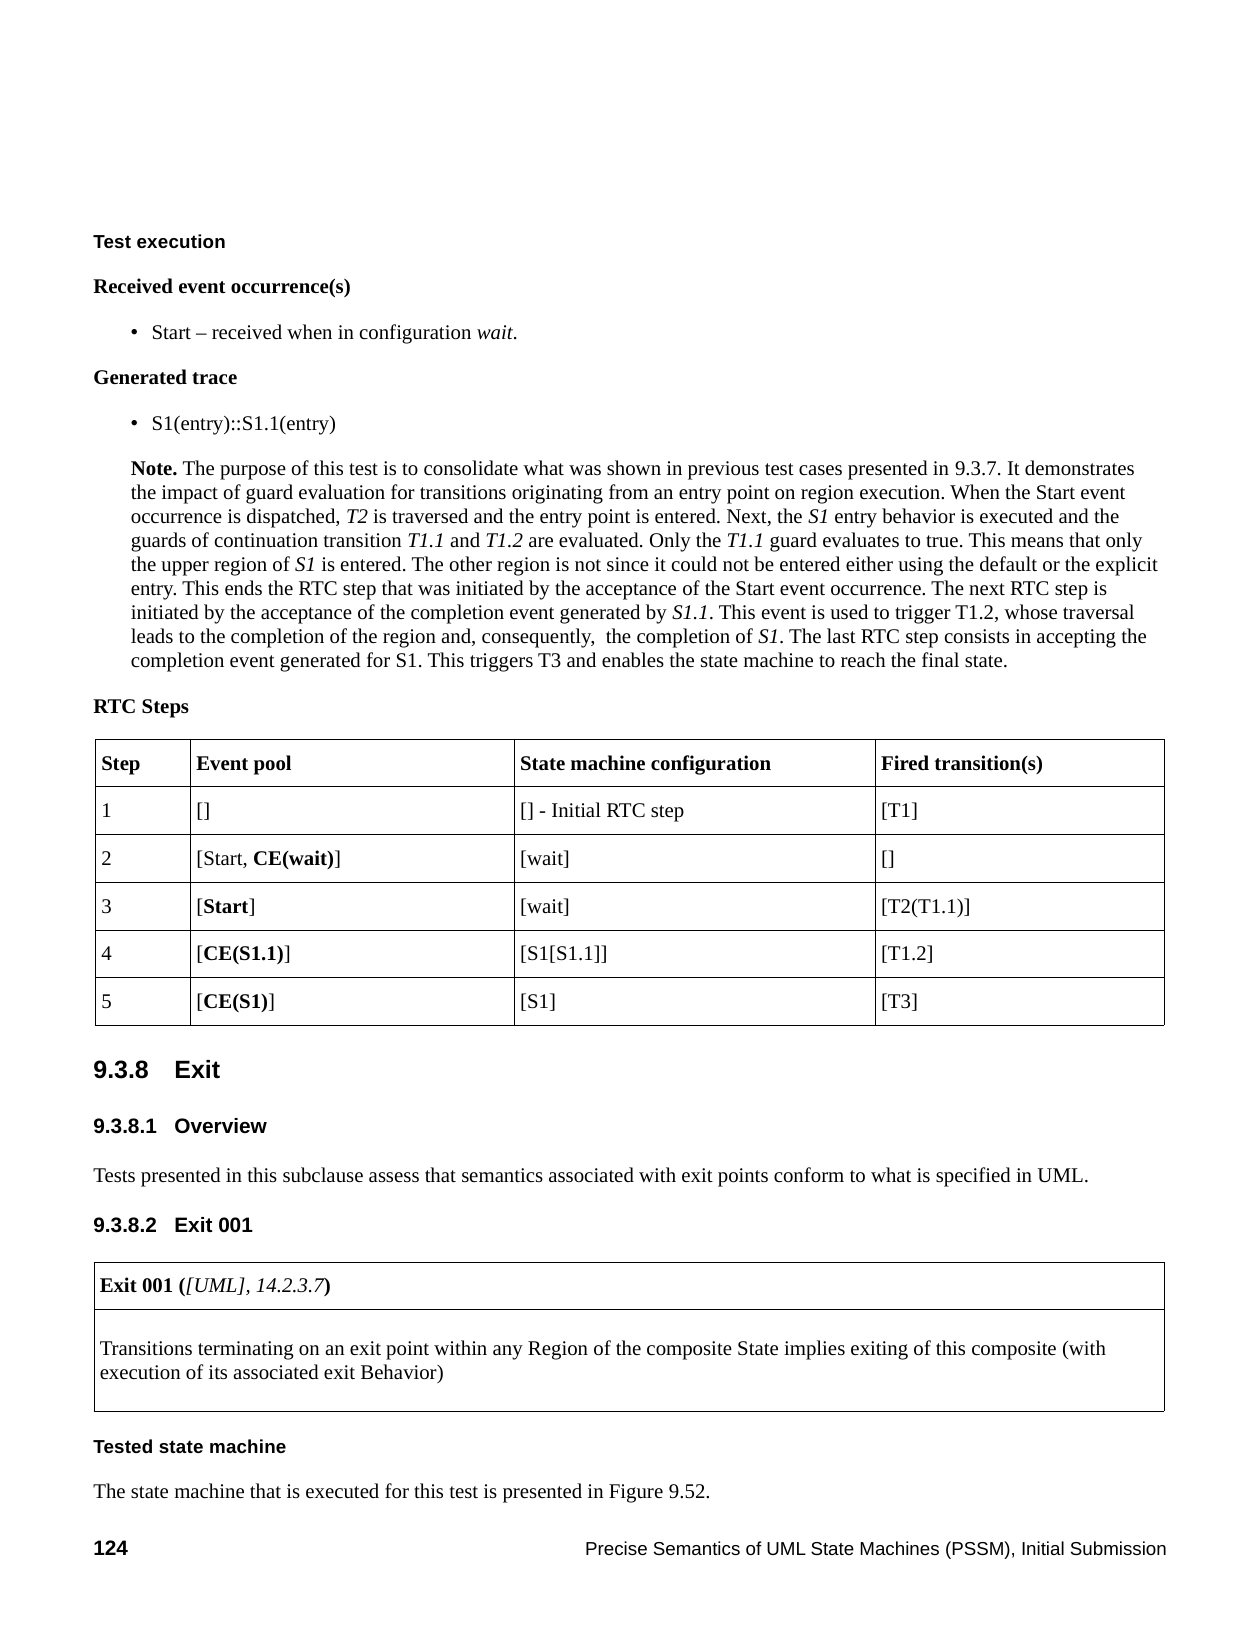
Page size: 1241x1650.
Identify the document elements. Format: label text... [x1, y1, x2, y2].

table_cell [CE(S1)] [191, 978, 514, 1025]
table_header Event pool [191, 740, 514, 786]
subtitle Exit 001 [93, 1212, 1164, 1237]
table_cell [T2(T1.1)] [876, 883, 1164, 929]
table_cell [] [876, 835, 1164, 882]
list S1(entry)::S1.1(entry) [131, 410, 1164, 435]
table_cell [T3] [876, 978, 1164, 1025]
table_cell [wait] [515, 835, 875, 882]
table_header Fired transition(s) [876, 740, 1164, 786]
table_cell 2 [96, 835, 190, 882]
subtitle Test execution [93, 231, 1164, 253]
table_cell 1 [96, 787, 190, 834]
table_cell [T1.2] [876, 931, 1164, 977]
list Start – received when in configuration wait. [131, 319, 1164, 344]
subtitle Tested state machine [93, 1436, 1164, 1458]
table_cell 4 [96, 931, 190, 977]
table_cell Transitions terminating on an exit point within any Region of the composite State implies exiting of this composite (with execution of its associated exit Behavior) [95, 1310, 1164, 1411]
table_cell [] - Initial RTC step [515, 787, 875, 834]
table_header Exit 001 ([UML], 14.2.3.7) [95, 1263, 1164, 1309]
text The state machine that is executed for this test is presented in Figure 9.52. [93, 1479, 1164, 1503]
subtitle Exit [93, 1054, 1164, 1083]
subtitle Overview [93, 1112, 1164, 1137]
table_cell 3 [96, 883, 190, 929]
table_cell [wait] [515, 883, 875, 929]
table_cell [T1] [876, 787, 1164, 834]
text RTC Steps [93, 693, 1164, 718]
table_header Step [96, 740, 190, 786]
table_header State machine configuration [515, 740, 875, 786]
text Generated trace [93, 365, 1164, 389]
text Received event occurrence(s) [93, 274, 1164, 298]
table_cell 5 [96, 978, 190, 1025]
table_cell [Start] [191, 883, 514, 929]
table_cell [Start, CE(wait)] [191, 835, 514, 882]
table_cell [CE(S1.1)] [191, 931, 514, 977]
text Tests presented in this subclause assess that semantics associated with exit points conform to what is specified in UML. [93, 1162, 1164, 1187]
text Note. The purpose of this test is to consolidate what was shown in previous test cases presented in 9.3.7. It demonstrates the impact of guard evaluation for transitions originating from an entry point on region execution. When the Start event occurrence is dispatched, T2 is traversed and the entry point is entered. Next, the S1 entry behavior is executed and the guards of continuation transition T1.1 and T1.2 are evaluated. Only the T1.1 guard evaluates to true. This means that only the upper region of S1 is entered. The other region is not since it could not be entered either using the default or the explicit entry. This ends the RTC step that was initiated by the acceptance of the Start event occurrence. The next RTC step is initiated by the acceptance of the completion event generated by S1.1. This event is used to trigger T1.2, whose traversal leads to the completion of the region and, consequently, the completion of S1. The last RTC step consists in accepting the completion event generated for S1. This triggers T3 and enables the state machine to reach the final state. [131, 456, 1164, 672]
table_cell [] [191, 787, 514, 834]
table_cell [S1] [515, 978, 875, 1025]
table_cell [S1[S1.1]] [515, 931, 875, 977]
